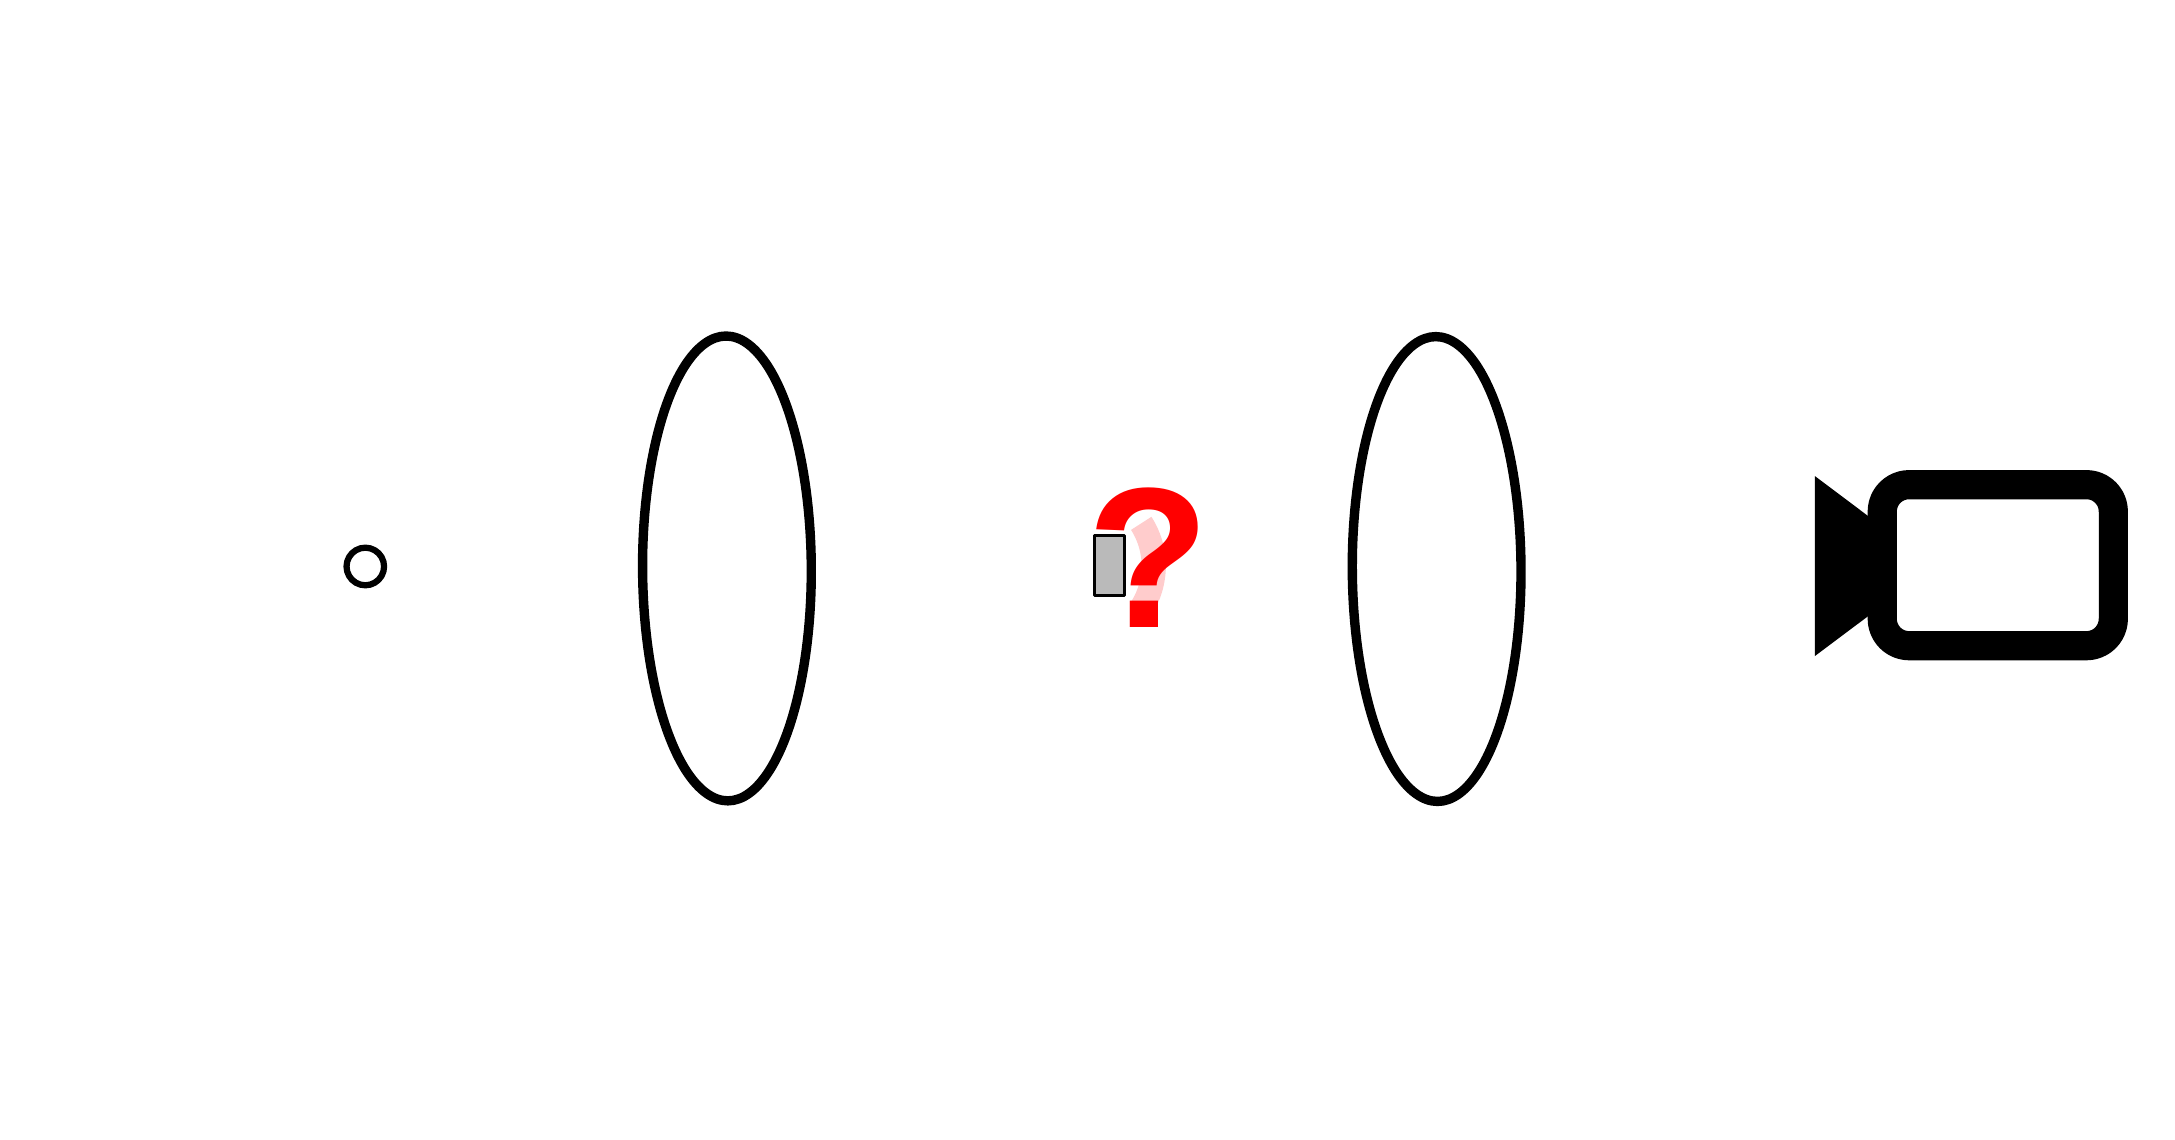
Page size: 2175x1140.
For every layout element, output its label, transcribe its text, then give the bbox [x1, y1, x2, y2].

text_box ? [1043, 439, 1254, 678]
text_box [1814, 476, 1875, 657]
text_box [642, 0, 1747, 1140]
text_box [1882, 484, 2114, 646]
